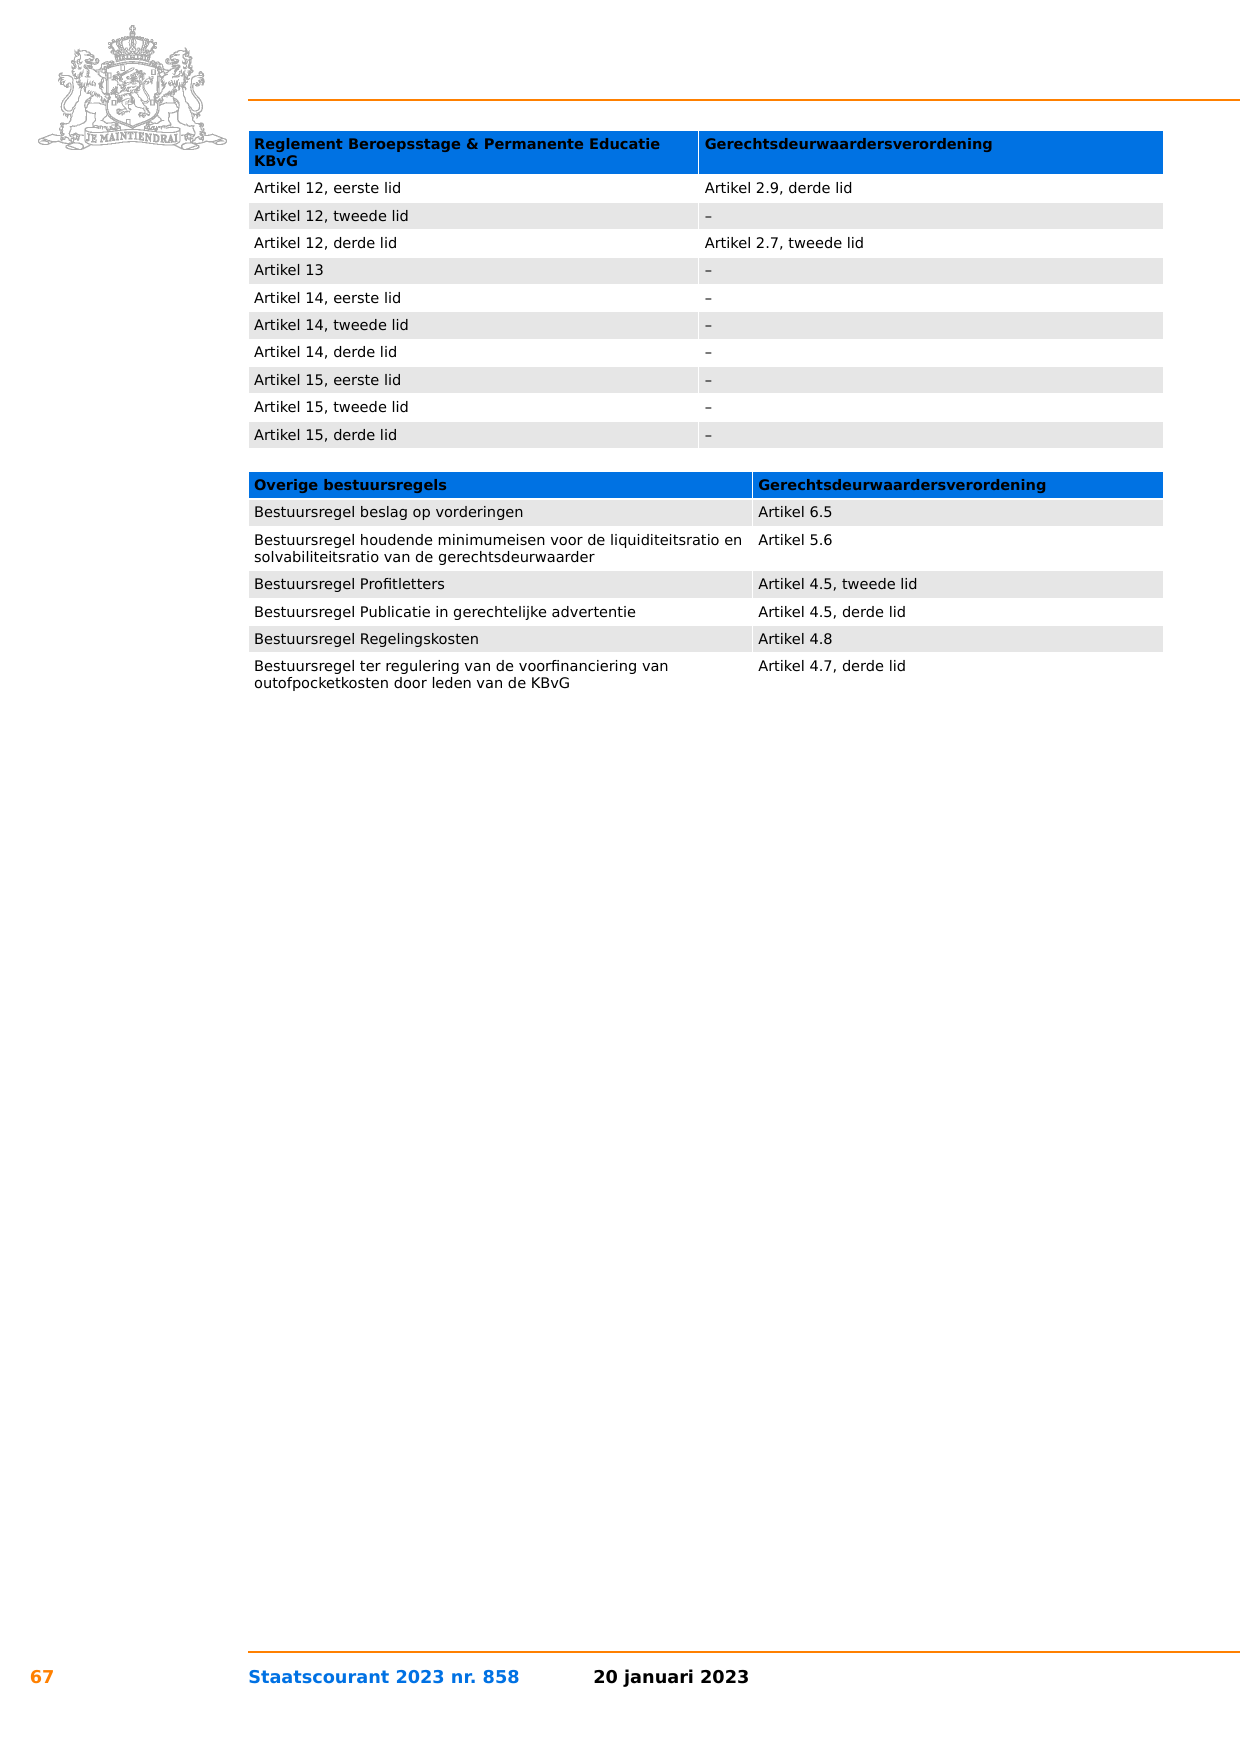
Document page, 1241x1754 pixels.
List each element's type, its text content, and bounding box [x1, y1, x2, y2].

table_cell – [699, 395, 1163, 421]
table_cell Artikel 4.7, derde lid [753, 654, 1163, 697]
table_cell – [699, 312, 1163, 339]
table_cell Artikel 15, derde lid [249, 422, 698, 448]
table_cell Bestuursregel beslag op vorderingen [249, 500, 752, 526]
table_cell – [699, 422, 1163, 448]
table_cell Artikel 12, eerste lid [249, 175, 698, 202]
table_cell Artikel 4.5, tweede lid [753, 571, 1163, 598]
table_cell Artikel 14, eerste lid [249, 285, 698, 311]
table_cell Bestuursregel Regelingskosten [249, 626, 752, 652]
table_cell – [699, 258, 1163, 284]
table_cell – [699, 340, 1163, 366]
table_cell Artikel 2.7, tweede lid [699, 230, 1163, 256]
table_header Gerechtsdeurwaardersverordening [753, 472, 1163, 498]
table_cell Artikel 12, derde lid [249, 230, 698, 256]
table_cell Artikel 15, tweede lid [249, 395, 698, 421]
table_cell Artikel 12, tweede lid [249, 203, 698, 229]
table_header Gerechtsdeurwaardersverordening [699, 131, 1163, 174]
table_cell Artikel 4.8 [753, 626, 1163, 652]
picture [38, 25, 227, 150]
table_cell Artikel 13 [249, 258, 698, 284]
table_cell Artikel 4.5, derde lid [753, 599, 1163, 625]
table_cell Bestuursregel ter regulering van de voorfinanciering van outofpocketkosten door leden van de KBvG [249, 654, 752, 697]
table_cell Bestuursregel houdende minimumeisen voor de liquiditeitsratio en solvabiliteitsratio van de gerechtsdeurwaarder [249, 527, 752, 570]
table_cell Artikel 14, derde lid [249, 340, 698, 366]
table_cell – [699, 285, 1163, 311]
table_cell Artikel 15, eerste lid [249, 367, 698, 393]
table_header Overige bestuursregels [249, 472, 752, 498]
table_cell – [699, 203, 1163, 229]
table_cell – [699, 367, 1163, 393]
table_cell Bestuursregel Profitletters [249, 571, 752, 598]
table_cell Bestuursregel Publicatie in gerechtelijke advertentie [249, 599, 752, 625]
table_cell Artikel 14, tweede lid [249, 312, 698, 339]
table_cell Artikel 6.5 [753, 500, 1163, 526]
table_header Reglement Beroepsstage & Permanente Educatie KBvG [249, 131, 698, 174]
table_cell Artikel 2.9, derde lid [699, 175, 1163, 202]
table_cell Artikel 5.6 [753, 527, 1163, 570]
